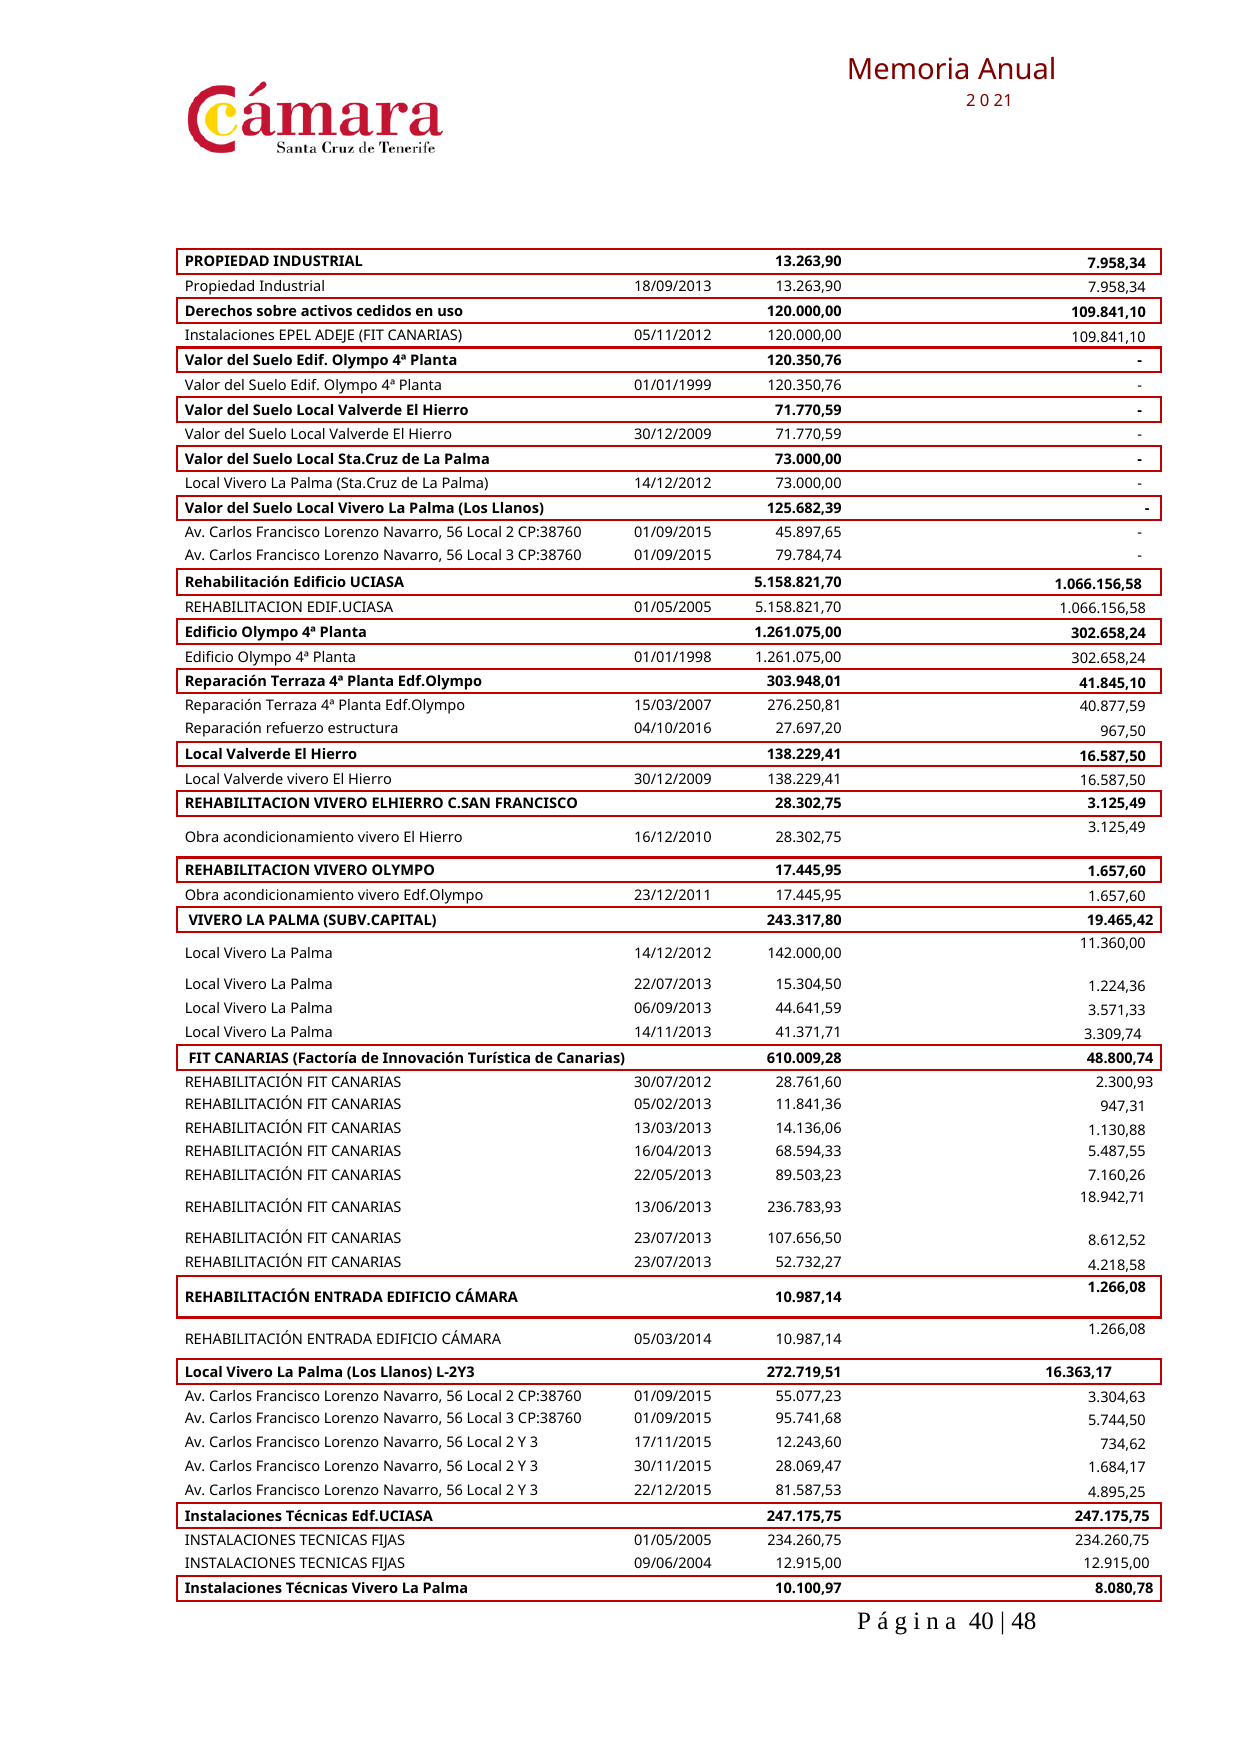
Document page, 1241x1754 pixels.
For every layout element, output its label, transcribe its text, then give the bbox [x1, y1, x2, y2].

table_cell 947,31 [956, 1093, 1161, 1116]
table_cell VIVERO LA PALMA (SUBV.CAPITAL) [178, 908, 621, 931]
table_cell 5.487,55 [956, 1140, 1161, 1163]
table_cell Av. Carlos Francisco Lorenzo Navarro, 56 Local 2 Y 3 [177, 1430, 621, 1454]
table_cell 120.350,76 [724, 349, 849, 371]
table_cell 1.224,36 [956, 973, 1161, 996]
table_cell Local Vivero La Palma [177, 973, 621, 996]
table_cell 01/01/1999 [621, 373, 724, 396]
table_cell [621, 222, 724, 248]
table_cell [849, 497, 956, 519]
table_cell Edificio Olympo 4ª Planta [177, 645, 621, 668]
table_cell 23/07/2013 [621, 1250, 724, 1274]
table_cell 41.371,71 [724, 1020, 849, 1044]
table_cell Instalaciones EPEL ADEJE (FIT CANARIAS) [177, 324, 621, 346]
table_cell [849, 1577, 956, 1599]
table_cell 13.263,90 [724, 250, 849, 272]
table_cell [621, 1577, 724, 1599]
table_cell 68.594,33 [724, 1140, 849, 1163]
table_cell Valor del Suelo Edif. Olympo 4ª Planta [178, 349, 621, 371]
table_cell [849, 423, 956, 445]
table_cell 236.783,93 [724, 1187, 849, 1226]
table_cell 28.302,75 [724, 817, 849, 856]
table_cell [849, 250, 956, 272]
table_cell 967,50 [956, 716, 1161, 741]
table_cell 276.250,81 [724, 694, 849, 716]
table_cell Reparación refuerzo estructura [177, 716, 621, 741]
table_cell 1.066.156,58 [956, 596, 1161, 618]
table_cell Av. Carlos Francisco Lorenzo Navarro, 56 Local 3 CP:38760 [177, 1407, 621, 1430]
table_cell [621, 670, 724, 692]
table_cell 71.770,59 [724, 398, 849, 421]
table_cell 243.317,80 [724, 908, 849, 931]
table_cell [849, 620, 956, 643]
table_cell REHABILITACION VIVERO ELHIERRO C.SAN FRANCISCO [178, 792, 724, 814]
table_cell - [956, 543, 1161, 567]
table_cell Valor del Suelo Local Valverde El Hierro [177, 423, 621, 445]
table_cell INSTALACIONES TECNICAS FIJAS [177, 1529, 621, 1550]
table_cell 3.304,63 [956, 1385, 1161, 1407]
table_cell REHABILITACION VIVERO OLYMPO [178, 859, 621, 881]
table_cell [849, 645, 956, 668]
table_cell 120.000,00 [724, 324, 849, 346]
table_cell 28.761,60 [724, 1071, 849, 1092]
table_cell Valor del Suelo Local Valverde El Hierro [178, 398, 621, 421]
table_cell - [956, 497, 1160, 519]
table_cell 3.125,49 [956, 817, 1161, 856]
table_cell 16/04/2013 [621, 1140, 724, 1163]
table_cell 5.158.821,70 [724, 570, 849, 593]
table_cell 04/10/2016 [621, 716, 724, 741]
table_cell [849, 933, 956, 972]
table_cell 27.697,20 [724, 716, 849, 741]
table_cell [849, 373, 956, 396]
table_cell [849, 349, 956, 371]
table_cell [621, 859, 724, 881]
table_cell 234.260,75 [724, 1529, 849, 1550]
table_cell 1.684,17 [956, 1454, 1161, 1477]
table_cell - [956, 373, 1161, 396]
table_cell 23/07/2013 [621, 1226, 724, 1250]
table_cell [621, 1360, 724, 1383]
table_cell 14/12/2012 [621, 472, 724, 494]
table_cell 09/06/2004 [621, 1550, 724, 1575]
table_cell [849, 1430, 956, 1454]
table_cell 01/05/2005 [621, 1529, 724, 1550]
table_cell [724, 222, 849, 248]
table_cell 12.243,60 [724, 1430, 849, 1454]
table_cell 16/12/2010 [621, 817, 724, 856]
table_cell 3.125,49 [956, 792, 1160, 814]
table_cell 01/09/2015 [621, 543, 724, 567]
table_cell [849, 817, 956, 856]
table_cell 12.915,00 [956, 1550, 1161, 1575]
table_cell 10.987,14 [724, 1277, 849, 1316]
table_cell 30/07/2012 [621, 1071, 724, 1092]
table_cell 120.350,76 [724, 373, 849, 396]
table_cell 30/11/2015 [621, 1454, 724, 1477]
table_cell 7.958,34 [956, 275, 1161, 297]
table_cell Valor del Suelo Edif. Olympo 4ª Planta [177, 373, 621, 396]
table_cell 13/06/2013 [621, 1187, 724, 1226]
table_cell [849, 1385, 956, 1407]
table_cell [621, 570, 724, 593]
table_cell INSTALACIONES TECNICAS FIJAS [177, 1550, 621, 1575]
table_cell Local Vivero La Palma [177, 1020, 621, 1044]
table_cell [177, 222, 621, 248]
table_cell - [956, 398, 1160, 421]
table_cell 13.263,90 [724, 275, 849, 297]
table_cell REHABILITACIÓN ENTRADA EDIFICIO CÁMARA [178, 1277, 621, 1316]
table_cell 234.260,75 [956, 1529, 1161, 1550]
table_cell [849, 996, 956, 1019]
table_cell Propiedad Industrial [177, 275, 621, 297]
table_cell 3.571,33 [956, 996, 1161, 1019]
table_cell [849, 1454, 956, 1477]
table_cell [621, 299, 724, 322]
table_cell 06/09/2013 [621, 996, 724, 1019]
table_cell [849, 1319, 956, 1358]
table_cell [621, 398, 724, 421]
table_cell 109.841,10 [956, 324, 1161, 346]
table_cell REHABILITACIÓN FIT CANARIAS [177, 1187, 621, 1226]
table_cell 81.587,53 [724, 1477, 849, 1502]
table_cell REHABILITACIÓN FIT CANARIAS [177, 1140, 621, 1163]
table_cell [849, 1250, 956, 1274]
table_cell REHABILITACIÓN FIT CANARIAS [177, 1093, 621, 1116]
table_cell 1.066.156,58 [956, 570, 1160, 593]
table_cell 73.000,00 [724, 447, 849, 470]
table_cell [621, 908, 724, 931]
table_cell [621, 447, 724, 470]
table_cell [849, 792, 956, 814]
table_cell [849, 1020, 956, 1044]
table_cell 30/12/2009 [621, 423, 724, 445]
table_cell 5.158.821,70 [724, 596, 849, 618]
table_cell 107.656,50 [724, 1226, 849, 1250]
table_cell 302.658,24 [956, 620, 1160, 643]
table_cell 4.218,58 [956, 1250, 1161, 1274]
table_cell 16.587,50 [956, 767, 1161, 790]
table_cell PROPIEDAD INDUSTRIAL [178, 250, 621, 272]
table_cell 45.897,65 [724, 521, 849, 543]
table_cell 16.363,17 [956, 1360, 1160, 1383]
table_cell 120.000,00 [724, 299, 849, 322]
table_cell 71.770,59 [724, 423, 849, 445]
table_cell Instalaciones Técnicas Vivero La Palma [178, 1577, 621, 1599]
table_cell 30/12/2009 [621, 767, 724, 790]
table_cell 1.657,60 [956, 883, 1161, 906]
table_cell 55.077,23 [724, 1385, 849, 1407]
table_cell REHABILITACIÓN FIT CANARIAS [177, 1226, 621, 1250]
table_cell [621, 743, 724, 765]
table_cell 28.302,75 [724, 792, 849, 814]
table_cell 01/01/1998 [621, 645, 724, 668]
table_cell 05/03/2014 [621, 1319, 724, 1358]
table_cell 10.100,97 [724, 1577, 849, 1599]
table_cell Rehabilitación Edificio UCIASA [178, 570, 621, 593]
table_cell [849, 716, 956, 741]
table_cell [956, 222, 1161, 248]
table_cell 28.069,47 [724, 1454, 849, 1477]
table_cell 14/11/2013 [621, 1020, 724, 1044]
table_cell 18.942,71 [956, 1187, 1161, 1226]
table_cell 5.744,50 [956, 1407, 1161, 1430]
table_cell 01/09/2015 [621, 521, 724, 543]
table_cell [849, 472, 956, 494]
table_cell [849, 1360, 956, 1383]
table_cell 1.261.075,00 [724, 645, 849, 668]
table_cell Reparación Terraza 4ª Planta Edf.Olympo [178, 670, 621, 692]
table_cell REHABILITACIÓN FIT CANARIAS [177, 1250, 621, 1274]
table_cell 3.309,74 [956, 1020, 1161, 1044]
table_cell Edificio Olympo 4ª Planta [178, 620, 621, 643]
table_cell [849, 521, 956, 543]
table_cell 15/03/2007 [621, 694, 724, 716]
table_cell [849, 767, 956, 790]
table_cell REHABILITACION EDIF.UCIASA [177, 596, 621, 618]
table_cell Av. Carlos Francisco Lorenzo Navarro, 56 Local 2 CP:38760 [177, 521, 621, 543]
table_cell [849, 883, 956, 906]
table_cell [849, 859, 956, 881]
table_cell 1.261.075,00 [724, 620, 849, 643]
table_cell [621, 250, 724, 272]
table_cell [849, 908, 956, 931]
table_cell 734,62 [956, 1430, 1161, 1454]
table_cell [849, 398, 956, 421]
table_cell 05/02/2013 [621, 1093, 724, 1116]
table_cell [849, 694, 956, 716]
table_cell Local Vivero La Palma (Sta.Cruz de La Palma) [177, 472, 621, 494]
table_cell [849, 1226, 956, 1250]
table_cell Local Valverde El Hierro [178, 743, 621, 765]
table_cell [849, 973, 956, 996]
table_cell [849, 1187, 956, 1226]
table_cell 109.841,10 [956, 299, 1160, 322]
table_cell 19.465,42 [956, 908, 1160, 931]
table_cell 79.784,74 [724, 543, 849, 567]
table_cell [849, 543, 956, 567]
table_cell 18/09/2013 [621, 275, 724, 297]
table_cell Av. Carlos Francisco Lorenzo Navarro, 56 Local 2 Y 3 [177, 1477, 621, 1502]
table_cell 73.000,00 [724, 472, 849, 494]
table_cell 22/12/2015 [621, 1477, 724, 1502]
table_cell 23/12/2011 [621, 883, 724, 906]
table_cell 14/12/2012 [621, 933, 724, 972]
table_cell REHABILITACIÓN ENTRADA EDIFICIO CÁMARA [177, 1319, 621, 1358]
table_cell [849, 1163, 956, 1187]
table_cell Av. Carlos Francisco Lorenzo Navarro, 56 Local 2 CP:38760 [177, 1385, 621, 1407]
table_cell [849, 1550, 956, 1575]
table_cell 52.732,27 [724, 1250, 849, 1274]
table_cell 1.266,08 [956, 1277, 1160, 1316]
table_cell 89.503,23 [724, 1163, 849, 1187]
table_cell [849, 447, 956, 470]
table_cell [849, 1504, 956, 1527]
table_cell 11.360,00 [956, 933, 1161, 972]
table_cell 1.657,60 [956, 859, 1160, 881]
table_cell 303.948,01 [724, 670, 849, 692]
table_cell 138.229,41 [724, 743, 849, 765]
table_cell Av. Carlos Francisco Lorenzo Navarro, 56 Local 3 CP:38760 [177, 543, 621, 567]
table_cell [849, 299, 956, 322]
table_cell 610.009,28 [724, 1046, 849, 1069]
table_cell 17.445,95 [724, 859, 849, 881]
table_cell Reparación Terraza 4ª Planta Edf.Olympo [177, 694, 621, 716]
table_cell 15.304,50 [724, 973, 849, 996]
table_cell - [956, 423, 1161, 445]
table_cell [849, 1071, 956, 1092]
table_cell Instalaciones Técnicas Edf.UCIASA [178, 1504, 621, 1527]
table_cell 01/05/2005 [621, 596, 724, 618]
table_cell [621, 1277, 724, 1316]
table_cell [849, 1529, 956, 1550]
table_cell [849, 1140, 956, 1163]
table_cell [621, 349, 724, 371]
table_cell 01/09/2015 [621, 1385, 724, 1407]
table_cell REHABILITACIÓN FIT CANARIAS [177, 1163, 621, 1187]
table_cell Obra acondicionamiento vivero El Hierro [177, 817, 621, 856]
table_cell Local Vivero La Palma [177, 996, 621, 1019]
table_cell 1.266,08 [956, 1319, 1161, 1358]
table_cell 44.641,59 [724, 996, 849, 1019]
table_cell 12.915,00 [724, 1550, 849, 1575]
table_cell 13/03/2013 [621, 1116, 724, 1139]
table_cell [849, 1093, 956, 1116]
table_cell 48.800,74 [956, 1046, 1160, 1069]
table_cell 40.877,59 [956, 694, 1161, 716]
table_cell Derechos sobre activos cedidos en uso [178, 299, 621, 322]
table_cell Local Valverde vivero El Hierro [177, 767, 621, 790]
table_cell 17.445,95 [724, 883, 849, 906]
table_cell [849, 1277, 956, 1316]
table_cell - [956, 447, 1160, 470]
table_cell 7.160,26 [956, 1163, 1161, 1187]
table_cell [849, 1407, 956, 1430]
table_cell 8.612,52 [956, 1226, 1161, 1250]
table_cell - [956, 472, 1161, 494]
table_cell 22/07/2013 [621, 973, 724, 996]
table_cell [849, 275, 956, 297]
table_cell 05/11/2012 [621, 324, 724, 346]
table_cell Obra acondicionamiento vivero Edf.Olympo [177, 883, 621, 906]
table_cell 4.895,25 [956, 1477, 1161, 1502]
table_cell 7.958,34 [956, 250, 1160, 272]
table_cell [849, 670, 956, 692]
table_cell [849, 743, 956, 765]
table_cell 1.130,88 [956, 1116, 1161, 1139]
table_cell 142.000,00 [724, 933, 849, 972]
table_cell Local Vivero La Palma (Los Llanos) L-2Y3 [178, 1360, 621, 1383]
table_cell 138.229,41 [724, 767, 849, 790]
table_cell [849, 1046, 956, 1069]
table_cell 247.175,75 [956, 1504, 1160, 1527]
table_cell - [956, 521, 1161, 543]
table_cell Valor del Suelo Local Sta.Cruz de La Palma [178, 447, 621, 470]
table_cell [621, 620, 724, 643]
table_cell 17/11/2015 [621, 1430, 724, 1454]
table_cell [849, 324, 956, 346]
table_cell 125.682,39 [724, 497, 849, 519]
table_cell [849, 596, 956, 618]
table_cell 8.080,78 [956, 1577, 1160, 1599]
table_cell 16.587,50 [956, 743, 1160, 765]
table_cell - [956, 349, 1160, 371]
table_cell [849, 1477, 956, 1502]
table_cell 247.175,75 [724, 1504, 849, 1527]
table_cell 01/09/2015 [621, 1407, 724, 1430]
table_cell 11.841,36 [724, 1093, 849, 1116]
table_cell [849, 1116, 956, 1139]
table_cell Local Vivero La Palma [177, 933, 621, 972]
table_cell FIT CANARIAS (Factoría de Innovación Turística de Canarias) [178, 1046, 724, 1069]
table_cell Valor del Suelo Local Vivero La Palma (Los Llanos) [178, 497, 724, 519]
table_cell Av. Carlos Francisco Lorenzo Navarro, 56 Local 2 Y 3 [177, 1454, 621, 1477]
table_cell REHABILITACIÓN FIT CANARIAS [177, 1116, 621, 1139]
table_cell [621, 1504, 724, 1527]
table_cell 302.658,24 [956, 645, 1161, 668]
table_cell 95.741,68 [724, 1407, 849, 1430]
table_cell 41.845,10 [956, 670, 1160, 692]
table_cell 22/05/2013 [621, 1163, 724, 1187]
table_cell 272.719,51 [724, 1360, 849, 1383]
table_cell [849, 222, 956, 248]
table_cell 10.987,14 [724, 1319, 849, 1358]
table_cell 14.136,06 [724, 1116, 849, 1139]
table_cell 2.300,93 [956, 1071, 1161, 1092]
table_cell REHABILITACIÓN FIT CANARIAS [177, 1071, 621, 1092]
table_cell [849, 570, 956, 593]
